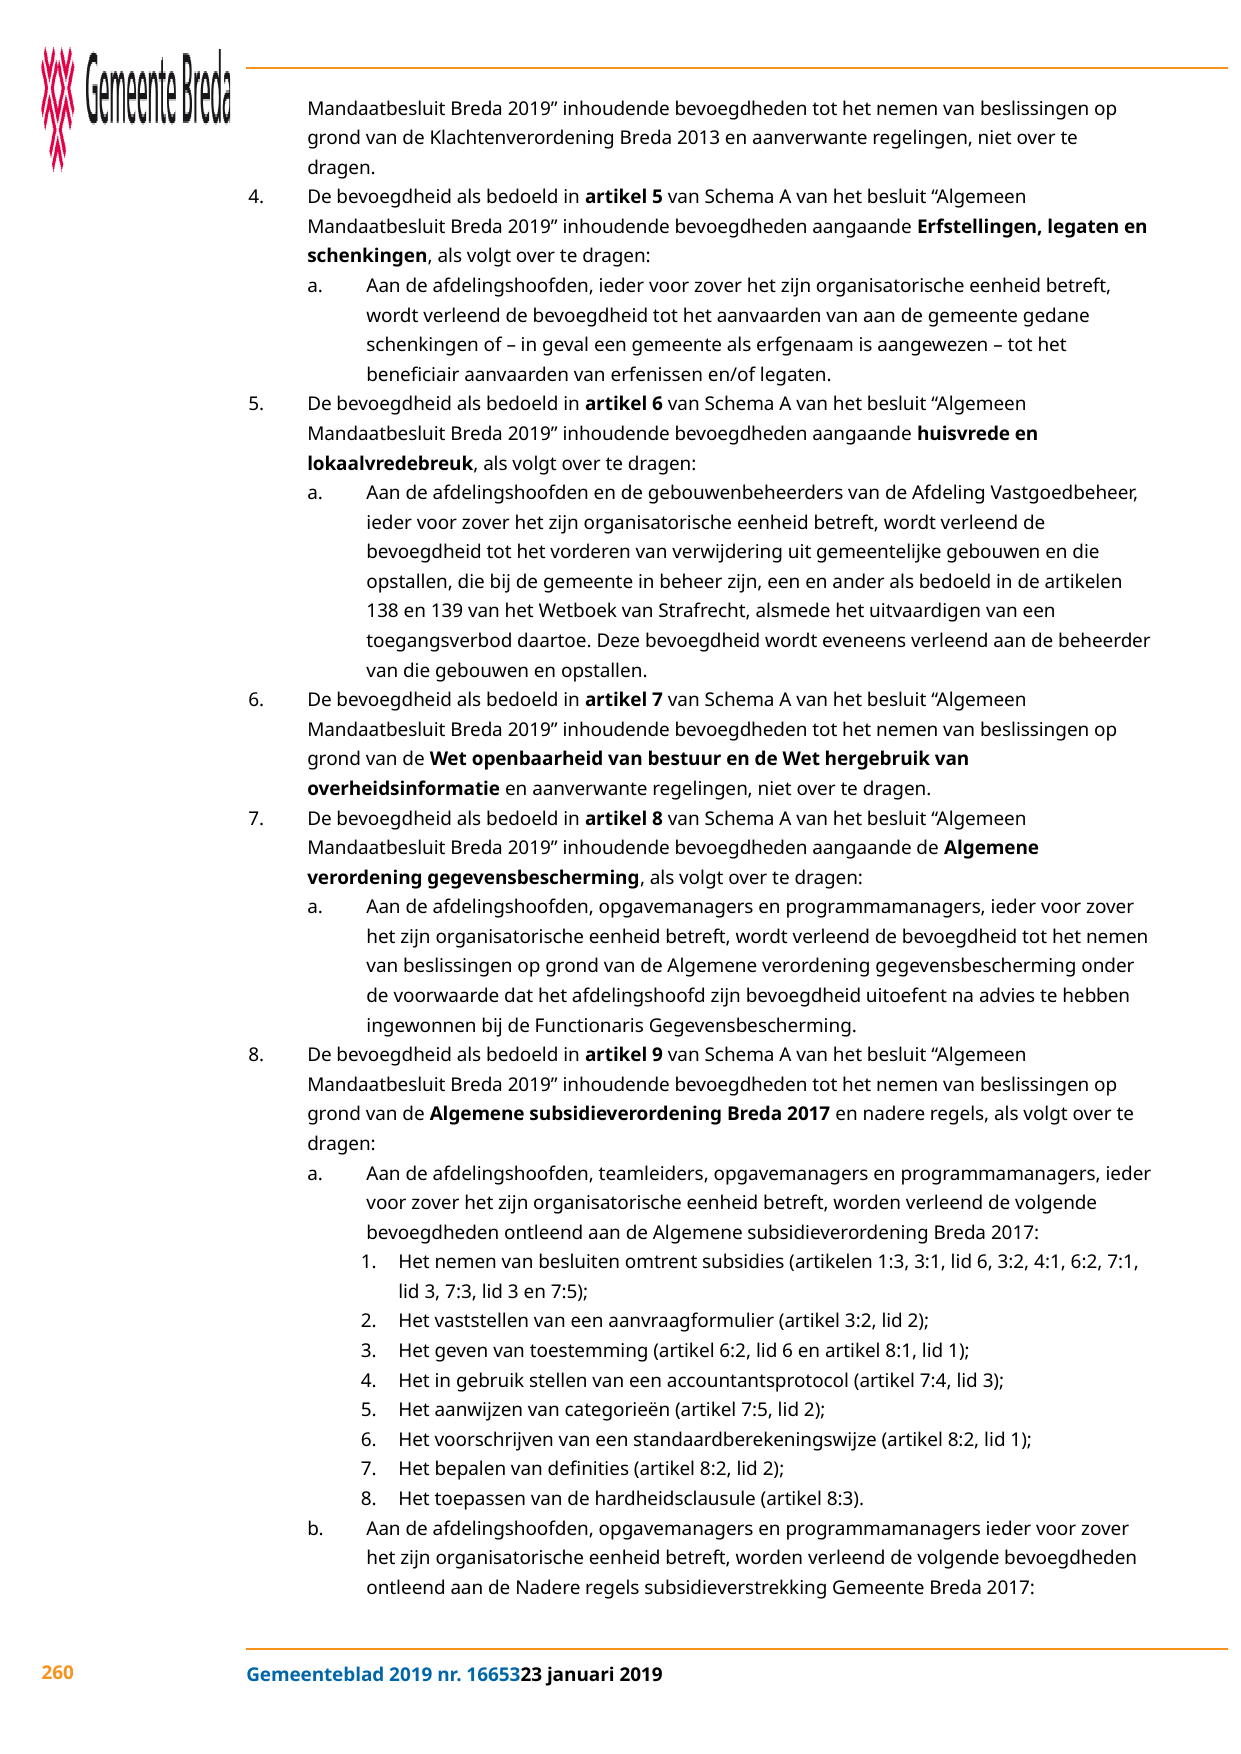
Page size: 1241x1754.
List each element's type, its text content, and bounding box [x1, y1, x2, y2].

list Het geven van toestemming (artikel 6:2, lid 6 en artikel 8:1, lid 1); [361, 1337, 1152, 1363]
list De bevoegdheid als bedoeld in artikel 5 van Schema A van het besluit “Algemeen Mandaatbesluit Breda 2019” inhoudende bevoegdheden aangaande Erfstellingen, legaten en schenkingen, als volgt over te dragen: [248, 183, 1152, 268]
list Aan de afdelingshoofden, teamleiders, opgavemanagers en programmamanagers, ieder voor zover het zijn organisatorische eenheid betreft, worden verleend de volgende bevoegdheden ontleend aan de Algemene subsidieverordening Breda 2017: [307, 1160, 1152, 1245]
picture [41, 47, 231, 172]
list Het vaststellen van een aanvraagformulier (artikel 3:2, lid 2); [361, 1308, 1152, 1333]
list Aan de afdelingshoofden, opgavemanagers en programmamanagers ieder voor zover het zijn organisatorische eenheid betreft, worden verleend de volgende bevoegdheden ontleend aan de Nadere regels subsidieverstrekking Gemeente Breda 2017: [307, 1515, 1152, 1600]
list Aan de afdelingshoofden, opgavemanagers en programmamanagers, ieder voor zover het zijn organisatorische eenheid betreft, wordt verleend de bevoegdheid tot het nemen van beslissingen op grond van de Algemene verordening gegevensbescherming onder de voorwaarde dat het afdelingshoofd zijn bevoegdheid uitoefent na advies te hebben ingewonnen bij de Functionaris Gegevensbescherming. [307, 893, 1152, 1038]
list Aan de afdelingshoofden en de gebouwenbeheerders van de Afdeling Vastgoedbeheer, ieder voor zover het zijn organisatorische eenheid betreft, wordt verleend de bevoegdheid tot het vorderen van verwijdering uit gemeentelijke gebouwen en die opstallen, die bij de gemeente in beheer zijn, een en ander als bedoeld in de artikelen 138 en 139 van het Wetboek van Strafrecht, alsmede het uitvaardigen van een toegangsverbod daartoe. Deze bevoegdheid wordt eveneens verleend aan de beheerder van die gebouwen en opstallen. [307, 479, 1152, 683]
list Het aanwijzen van categorieën (artikel 7:5, lid 2); [361, 1396, 1152, 1422]
list Mandaatbesluit Breda 2019” inhoudende bevoegdheden tot het nemen van beslissingen op grond van de Klachtenverordening Breda 2013 en aanverwante regelingen, niet over te dragen. [248, 95, 1152, 180]
list Het bepalen van definities (artikel 8:2, lid 2); [361, 1456, 1152, 1481]
list De bevoegdheid als bedoeld in artikel 8 van Schema A van het besluit “Algemeen Mandaatbesluit Breda 2019” inhoudende bevoegdheden aangaande de Algemene verordening gegevensbescherming, als volgt over te dragen: [248, 805, 1152, 890]
list Aan de afdelingshoofden, ieder voor zover het zijn organisatorische eenheid betreft, wordt verleend de bevoegdheid tot het aanvaarden van aan de gemeente gedane schenkingen of – in geval een gemeente als erfgenaam is aangewezen – tot het beneficiair aanvaarden van erfenissen en/of legaten. [307, 272, 1152, 387]
list De bevoegdheid als bedoeld in artikel 6 van Schema A van het besluit “Algemeen Mandaatbesluit Breda 2019” inhoudende bevoegdheden aangaande huisvrede en lokaalvredebreuk, als volgt over te dragen: [248, 391, 1152, 476]
list De bevoegdheid als bedoeld in artikel 7 van Schema A van het besluit “Algemeen Mandaatbesluit Breda 2019” inhoudende bevoegdheden tot het nemen van beslissingen op grond van de Wet openbaarheid van bestuur en de Wet hergebruik van overheidsinformatie en aanverwante regelingen, niet over te dragen. [248, 686, 1152, 801]
list Het toepassen van de hardheidsclausule (artikel 8:3). [361, 1485, 1152, 1511]
list Het nemen van besluiten omtrent subsidies (artikelen 1:3, 3:1, lid 6, 3:2, 4:1, 6:2, 7:1, lid 3, 7:3, lid 3 en 7:5); [361, 1248, 1152, 1304]
list De bevoegdheid als bedoeld in artikel 9 van Schema A van het besluit “Algemeen Mandaatbesluit Breda 2019” inhoudende bevoegdheden tot het nemen van beslissingen op grond van de Algemene subsidieverordening Breda 2017 en nadere regels, als volgt over te dragen: [248, 1041, 1152, 1156]
list Het voorschrijven van een standaardberekeningswijze (artikel 8:2, lid 1); [361, 1426, 1152, 1452]
list Het in gebruik stellen van een accountantsprotocol (artikel 7:4, lid 3); [361, 1367, 1152, 1393]
